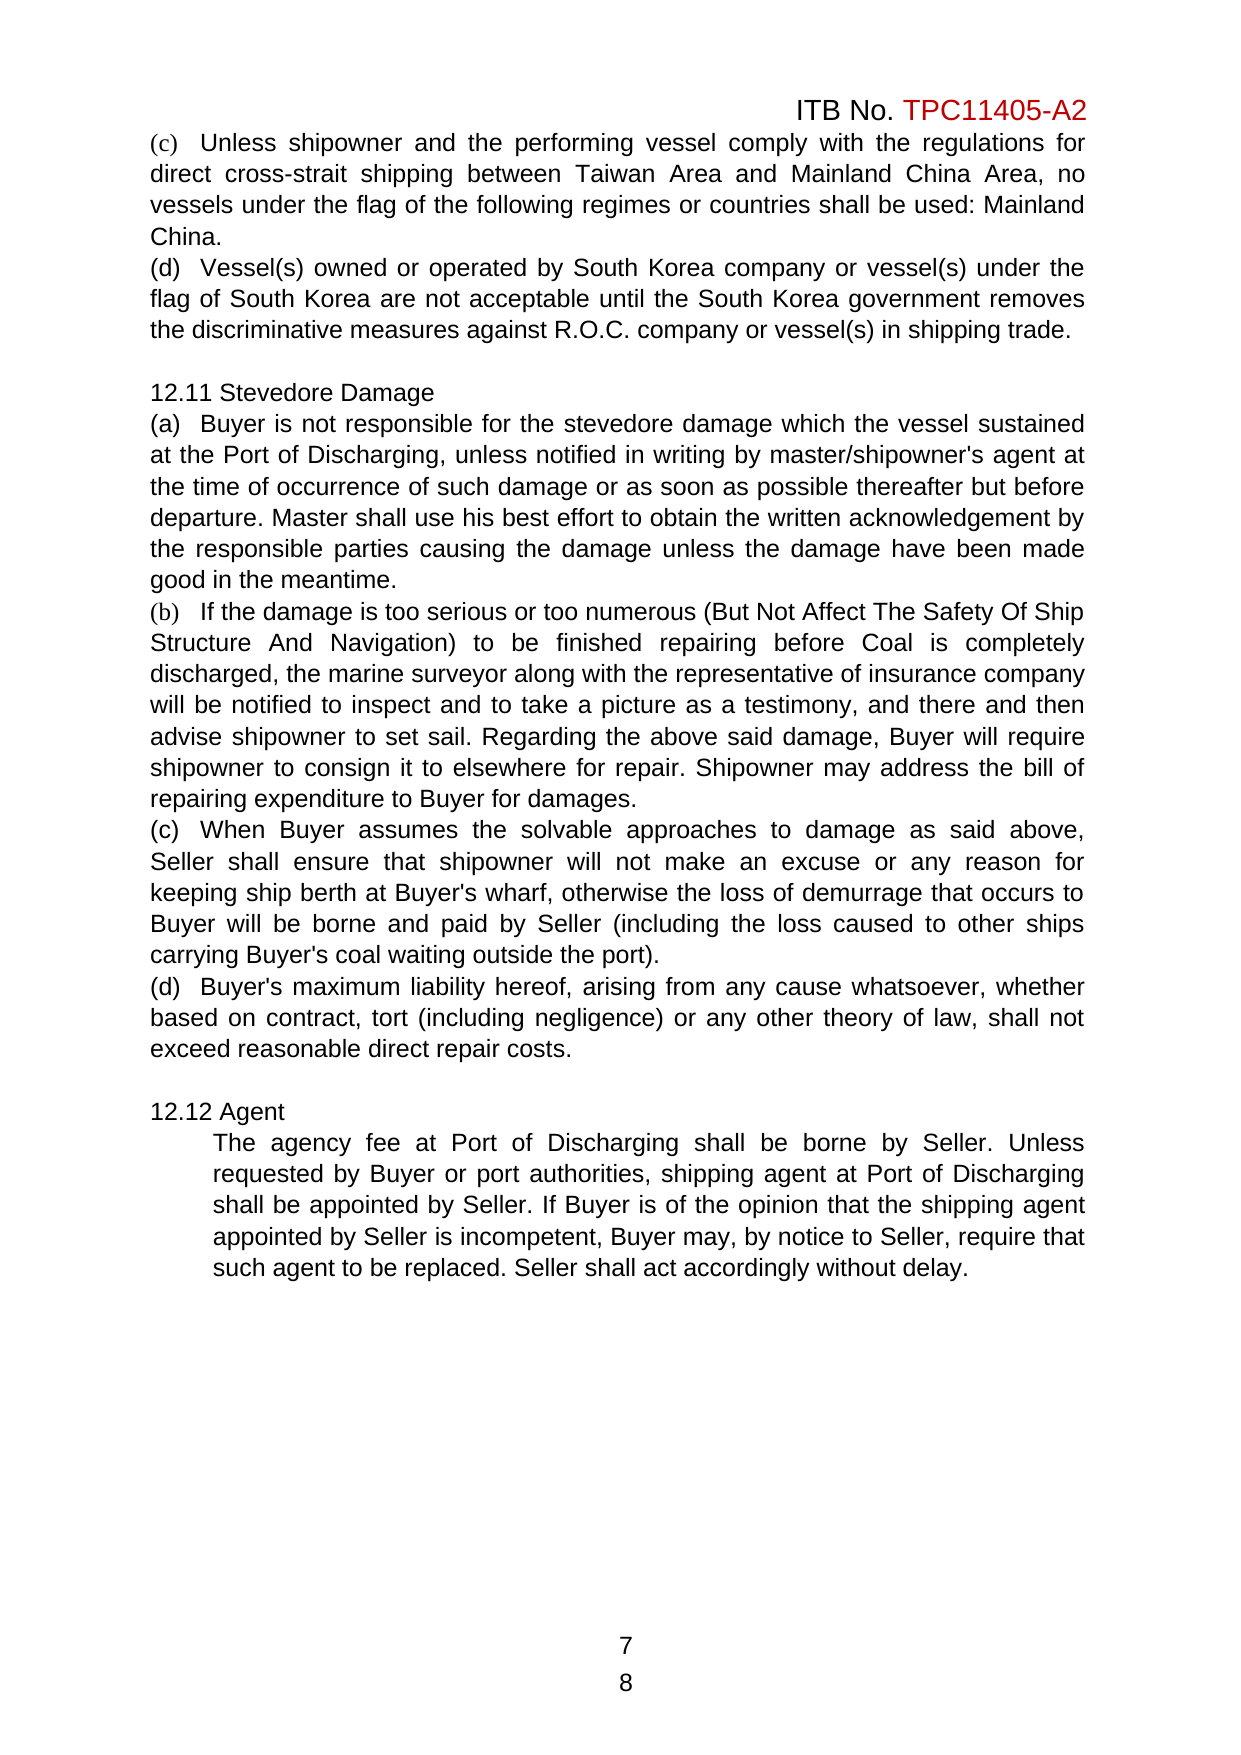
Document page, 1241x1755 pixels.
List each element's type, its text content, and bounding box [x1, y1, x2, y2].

list If the damage is too serious or too numerous (But Not Affect The Safety Of Ship Structure And Navigation) to be finished repairing before Coal is completely discharged, the marine surveyor along with the representative of insurance company will be notified to inspect and to take a picture as a testimony, and there and then advise shipowner to set sail. Regarding the above said damage, Buyer will require shipowner to consign it to elsewhere for repair. Shipowner may address the bill of repairing expenditure to Buyer for damages. [150, 595, 1086, 814]
list Buyer is not responsible for the stevedore damage which the vessel sustained at the Port of Discharging, unless notified in writing by master/shipowner's agent at the time of occurrence of such damage or as soon as possible thereafter but before departure. Master shall use his best effort to obtain the written acknowledgement by the responsible parties causing the damage unless the damage have been made good in the meantime. [150, 407, 1086, 595]
list When Buyer assumes the solvable approaches to damage as said above, Seller shall ensure that shipowner will not make an excuse or any reason for keeping ship berth at Buyer's wharf, otherwise the loss of demurrage that occurs to Buyer will be borne and paid by Seller (including the loss caused to other ships carrying Buyer's coal waiting outside the port). [150, 814, 1086, 970]
text 12.12 Agent [150, 1095, 1087, 1126]
list Unless shipowner and the performing vessel comply with the regulations for direct cross-strait shipping between Taiwan Area and Mainland China Area, no vessels under the flag of the following regimes or countries shall be used: Mainland China. [150, 126, 1087, 251]
text 12.11 Stevedore Damage [150, 376, 1086, 407]
list Vessel(s) owned or operated by South Korea company or vessel(s) under the flag of South Korea are not acceptable until the South Korea government removes the discriminative measures against R.O.C. company or vessel(s) in shipping trade. [150, 251, 1087, 345]
list Buyer's maximum liability hereof, arising from any cause whatsoever, whether based on contract, tort (including negligence) or any other theory of law, shall not exceed reasonable direct repair costs. [150, 970, 1086, 1064]
text The agency fee at Port of Discharging shall be borne by Seller. Unless requested by Buyer or port authorities, shipping agent at Port of Discharging shall be appointed by Seller. If Buyer is of the opinion that the shipping agent appointed by Seller is incompetent, Buyer may, by notice to Seller, require that such agent to be replaced. Seller shall act accordingly without delay. [213, 1126, 1087, 1282]
